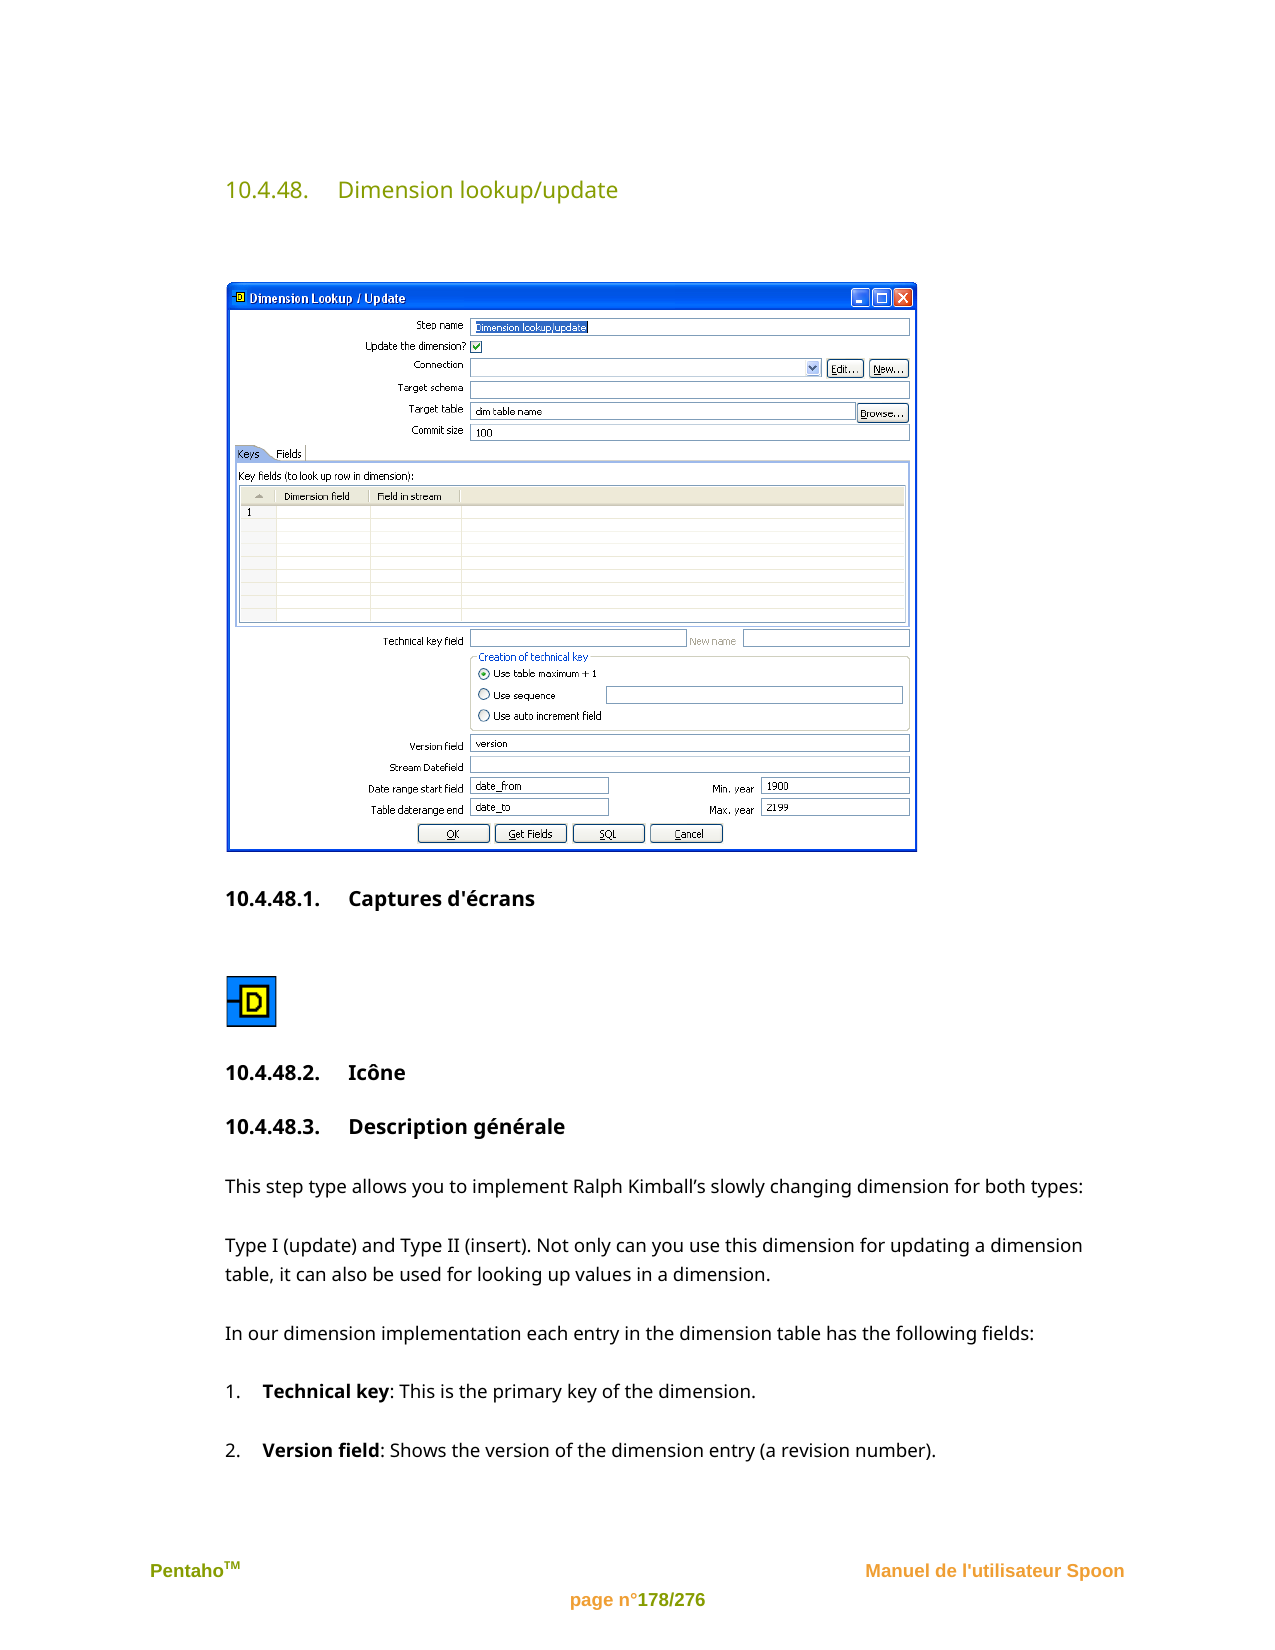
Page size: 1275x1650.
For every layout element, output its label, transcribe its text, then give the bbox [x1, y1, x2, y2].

list Technical key: This is the primary key of the dimension. [225, 1375, 1125, 1404]
subtitle Captures d'écrans [225, 229, 1125, 912]
text This step type allows you to implement Ralph Kimball’s slowly changing dimension for both types: [225, 1170, 1125, 1199]
picture [226, 282, 918, 852]
list Version field: Shows the version of the dimension entry (a revision number). [225, 1434, 1125, 1463]
subtitle Icône [225, 937, 1125, 1086]
picture [226, 976, 277, 1027]
subtitle Dimension lookup/update [225, 175, 1125, 204]
text In our dimension implementation each entry in the dimension table has the following fields: [225, 1317, 1125, 1346]
subtitle Description générale [225, 1111, 1125, 1141]
text Type I (update) and Type II (insert). Not only can you use this dimension for updating a dimension table, it can also be used for looking up values in a dimension. [225, 1229, 1125, 1287]
